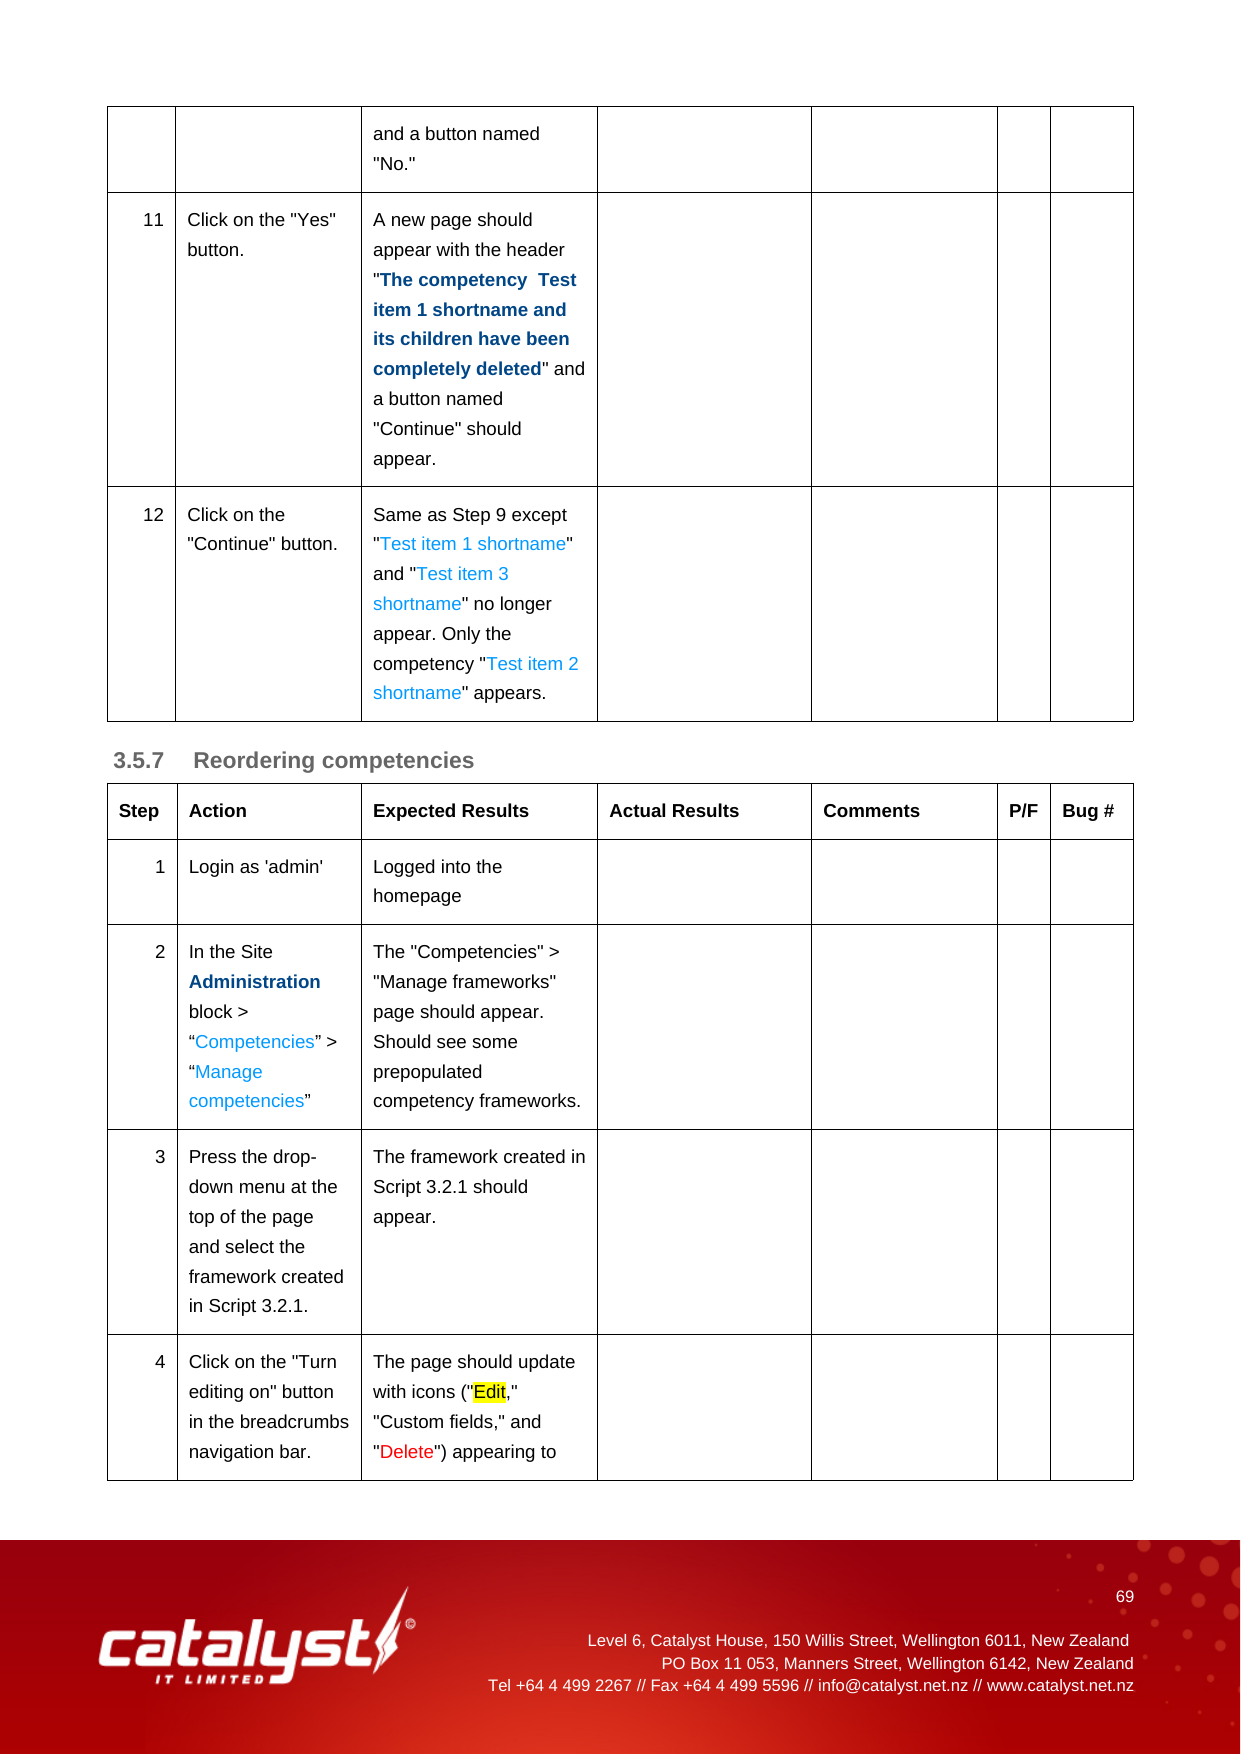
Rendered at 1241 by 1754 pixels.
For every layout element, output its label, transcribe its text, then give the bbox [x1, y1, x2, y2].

table_cell [812, 925, 997, 1129]
table_cell [598, 840, 811, 924]
table_header P/F [998, 784, 1050, 838]
table_cell Click on the "Continue" button. [176, 487, 361, 721]
table_cell [108, 107, 175, 192]
table_cell [812, 1335, 997, 1480]
table_cell [812, 193, 997, 486]
table_cell [1051, 193, 1133, 486]
table_cell [812, 1130, 997, 1334]
table_cell [812, 840, 997, 924]
table_cell The framework created in Script 3.2.1 should appear. [362, 1130, 597, 1334]
table_cell Click on the "Turn editing on" button in the breadcrumbs navigation bar. [178, 1335, 361, 1480]
table_cell [998, 487, 1050, 721]
table_header Action [178, 784, 361, 838]
picture [0, 1540, 1241, 1754]
table_cell Login as 'admin' [178, 840, 361, 924]
table_cell 4 [108, 1335, 177, 1480]
table_cell [1051, 1130, 1133, 1334]
table_cell [598, 1130, 811, 1334]
table_cell Press the drop-down menu at the top of the page and select the framework created in Script 3.2.1. [178, 1130, 361, 1334]
table_cell [598, 107, 811, 192]
table_cell Same as Step 9 except "Test item 1 shortname" and "Test item 3 shortname" no longer appear. Only the competency "Test item 2 shortname" appears. [362, 487, 597, 721]
table_cell [598, 487, 811, 721]
table_cell 11 [108, 193, 175, 486]
table_cell 3 [108, 1130, 177, 1334]
table_cell [998, 925, 1050, 1129]
table_cell [1051, 107, 1133, 192]
table_cell [812, 107, 997, 192]
table_cell The page should update with icons ("Edit," "Custom fields," and "Delete") appearing to [362, 1335, 597, 1480]
table_cell [812, 487, 997, 721]
table_cell [1051, 487, 1133, 721]
table_cell Logged into the homepage [362, 840, 597, 924]
table_cell [598, 925, 811, 1129]
table_cell [1051, 925, 1133, 1129]
table_cell [176, 107, 361, 192]
table_header Bug # [1051, 784, 1133, 838]
subtitle Reordering competencies [107, 748, 1103, 773]
table_cell [598, 193, 811, 486]
table_header Actual Results [598, 784, 811, 838]
table_cell [998, 840, 1050, 924]
table_cell [1051, 1335, 1133, 1480]
table_cell The "Competencies" > "Manage frameworks" page should appear. Should see some prepopulated competency frameworks. [362, 925, 597, 1129]
table_cell [998, 1130, 1050, 1334]
table_cell [998, 107, 1050, 192]
table_cell [998, 193, 1050, 486]
table_cell and a button named "No." [362, 107, 597, 192]
table_cell [998, 1335, 1050, 1480]
table_cell In the Site Administration block > “Competencies” > “Manage competencies” [178, 925, 361, 1129]
table_header Expected Results [362, 784, 597, 838]
table_cell 1 [108, 840, 177, 924]
table_header Step [108, 784, 177, 838]
table_cell 2 [108, 925, 177, 1129]
table_cell A new page should appear with the header "The competency Test item 1 shortname and its children have been completely deleted" and a button named "Continue" should appear. [362, 193, 597, 486]
table_cell [1051, 840, 1133, 924]
table_cell 12 [108, 487, 175, 721]
table_header Comments [812, 784, 997, 838]
table_cell Click on the "Yes" button. [176, 193, 361, 486]
table_cell [598, 1335, 811, 1480]
